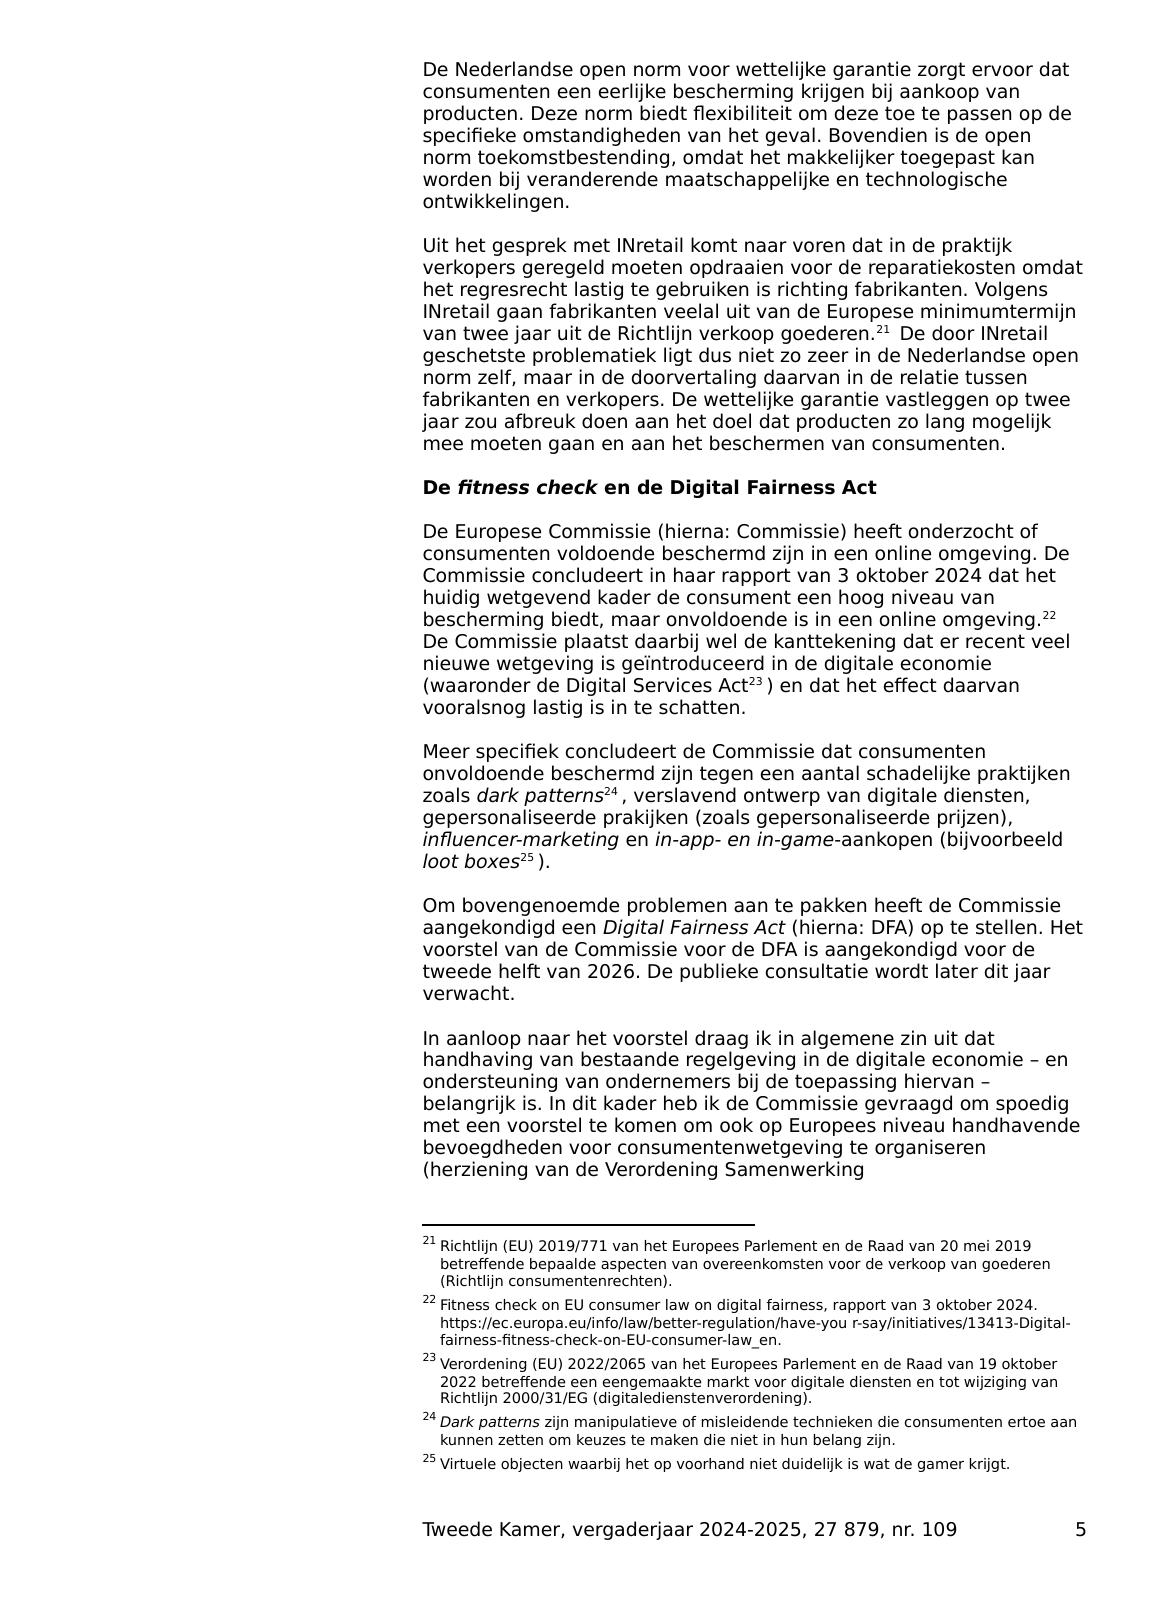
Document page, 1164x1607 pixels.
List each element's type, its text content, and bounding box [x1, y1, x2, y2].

text In aanloop naar het voorstel draag ik in algemene zin uit dat handhaving van bestaande regelgeving in de digitale economie – en ondersteuning van ondernemers bij de toepassing hiervan – belangrijk is. In dit kader heb ik de Commissie gevraagd om spoedig met een voorstel te komen om ook op Europees niveau handhavende bevoegdheden voor consumentenwetgeving te organiseren (herziening van de Verordening Samenwerking [422, 1027, 1087, 1181]
text Richtlijn (EU) 2019/771 van het Europees Parlement en de Raad van 20 mei 2019 betreffende bepaalde aspecten van overeenkomsten voor de verkoop van goederen (Richtlijn consumentenrechten). [422, 1234, 1087, 1290]
text De Nederlandse open norm voor wettelijke garantie zorgt ervoor dat consumenten een eerlijke bescherming krijgen bij aankoop van producten. Deze norm biedt flexibiliteit om deze toe te passen op de specifieke omstandigheden van het geval. Bovendien is de open norm toekomstbestending, omdat het makkelijker toegepast kan worden bij veranderende maatschappelijke en technologische ontwikkelingen. [422, 59, 1087, 213]
text Virtuele objecten waarbij het op voorhand niet duidelijk is wat de gamer krijgt. [422, 1452, 1087, 1474]
text Dark patterns zijn manipulatieve of misleidende technieken die consumenten ertoe aan kunnen zetten om keuzes te maken die niet in hun belang zijn. [422, 1410, 1087, 1449]
text Meer specifiek concludeert de Commissie dat consumenten onvoldoende beschermd zijn tegen een aantal schadelijke praktijken zoals dark patterns, verslavend ontwerp van digitale diensten, gepersonaliseerde prakijken (zoals gepersonaliseerde prijzen), influencer-marketing en in-app- en in-game-aankopen (bijvoorbeeld loot boxes). [422, 741, 1087, 873]
subtitle De fitness check en de Digital Fairness Act [422, 477, 1087, 499]
text Uit het gesprek met INretail komt naar voren dat in de praktijk verkopers geregeld moeten opdraaien voor de reparatiekosten omdat het regresrecht lastig te gebruiken is richting fabrikanten. Volgens INretail gaan fabrikanten veelal uit van de Europese minimumtermijn van twee jaar uit de Richtlijn verkoop goederen. De door INretail geschetste problematiek ligt dus niet zo zeer in de Nederlandse open norm zelf, maar in de doorvertaling daarvan in de relatie tussen fabrikanten en verkopers. De wettelijke garantie vastleggen op twee jaar zou afbreuk doen aan het doel dat producten zo lang mogelijk mee moeten gaan en aan het beschermen van consumenten. [422, 235, 1087, 455]
text Om bovengenoemde problemen aan te pakken heeft de Commissie aangekondigd een Digital Fairness Act (hierna: DFA) op te stellen. Het voorstel van de Commissie voor de DFA is aangekondigd voor de tweede helft van 2026. De publieke consultatie wordt later dit jaar verwacht. [422, 895, 1087, 1005]
text Fitness check on EU consumer law on digital fairness, rapport van 3 oktober 2024. https://ec.europa.eu/info/law/better-regulation/have-you r-say/initiatives/13413-Digital-fairness-fitness-check-on-EU-consumer-law_en. [422, 1293, 1087, 1349]
text Verordening (EU) 2022/2065 van het Europees Parlement en de Raad van 19 oktober 2022 betreffende een eengemaakte markt voor digitale diensten en tot wijziging van Richtlijn 2000/31/EG (digitaledienstenverordening). [422, 1352, 1087, 1407]
text De Europese Commissie (hierna: Commissie) heeft onderzocht of consumenten voldoende beschermd zijn in een online omgeving. De Commissie concludeert in haar rapport van 3 oktober 2024 dat het huidig wetgevend kader de consument een hoog niveau van bescherming biedt, maar onvoldoende is in een online omgeving. De Commissie plaatst daarbij wel de kanttekening dat er recent veel nieuwe wetgeving is geïntroduceerd in de digitale economie (waaronder de Digital Services Act) en dat het effect daarvan vooralsnog lastig is in te schatten. [422, 521, 1087, 719]
